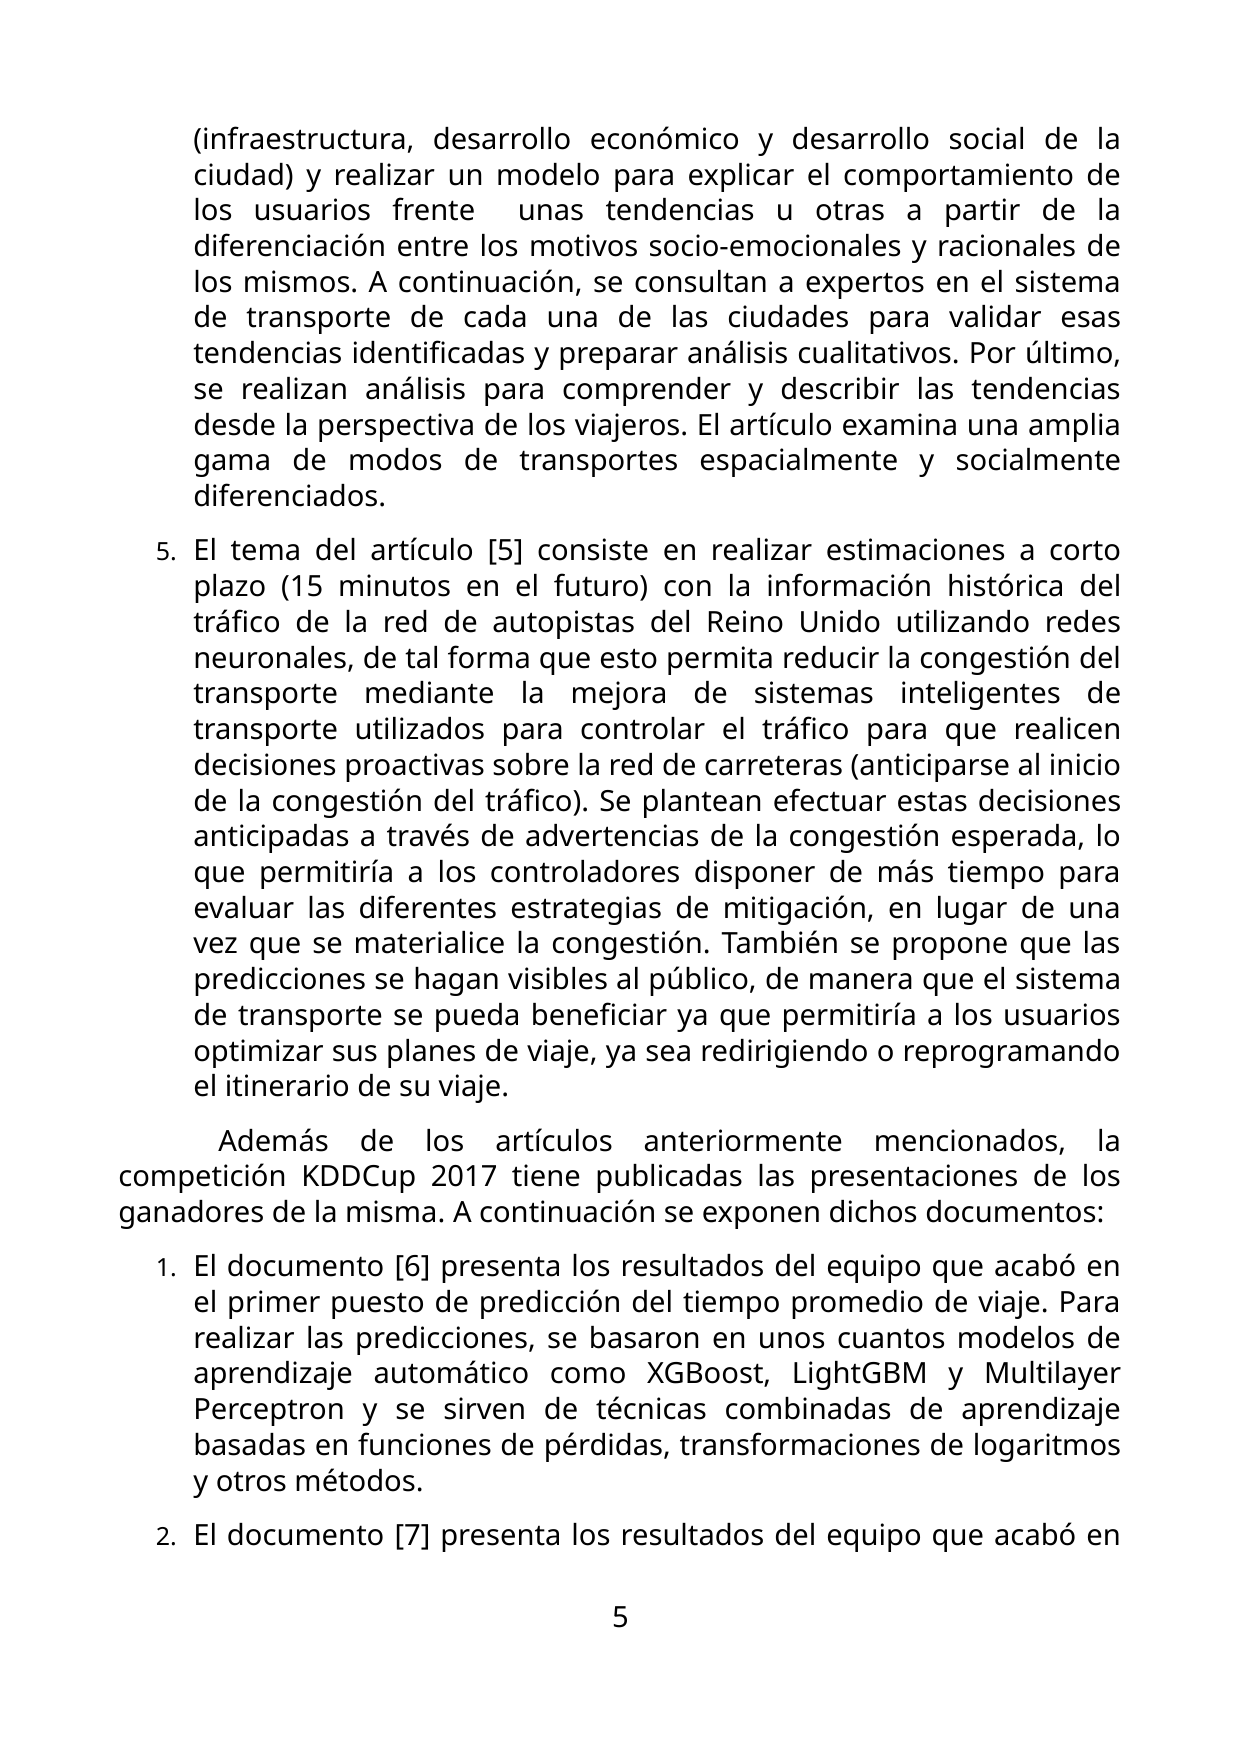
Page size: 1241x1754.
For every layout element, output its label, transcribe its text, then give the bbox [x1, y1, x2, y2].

list El tema del artículo [5] consiste en realizar estimaciones a corto plazo (15 minutos en el futuro) con la información histórica del tráfico de la red de autopistas del Reino Unido utilizando redes neuronales, de tal forma que esto permita reducir la congestión del transporte mediante la mejora de sistemas inteligentes de transporte utilizados para controlar el tráfico para que realicen decisiones proactivas sobre la red de carreteras (anticiparse al inicio de la congestión del tráfico). Se plantean efectuar estas decisiones anticipadas a través de advertencias de la congestión esperada, lo que permitiría a los controladores disponer de más tiempo para evaluar las diferentes estrategias de mitigación, en lugar de una vez que se materialice la congestión. También se propone que las predicciones se hagan visibles al público, de manera que el sistema de transporte se pueda beneficiar ya que permitiría a los usuarios optimizar sus planes de viaje, ya sea redirigiendo o reprogramando el itinerario de su viaje. [156, 530, 1122, 1105]
list El documento [6] presenta los resultados del equipo que acabó en el primer puesto de predicción del tiempo promedio de viaje. Para realizar las predicciones, se basaron en unos cuantos modelos de aprendizaje automático como XGBoost, LightGBM y Multilayer Perceptron y se sirven de técnicas combinadas de aprendizaje basadas en funciones de pérdidas, transformaciones de logaritmos y otros métodos. [156, 1246, 1122, 1500]
list El documento [7] presenta los resultados del equipo que acabó en [156, 1514, 1122, 1554]
list (infraestructura, desarrollo económico y desarrollo social de la ciudad) y realizar un modelo para explicar el comportamiento de los usuarios frente unas tendencias u otras a partir de la diferenciación entre los motivos socio-emocionales y racionales de los mismos. A continuación, se consultan a expertos en el sistema de transporte de cada una de las ciudades para validar esas tendencias identificadas y preparar análisis cualitativos. Por último, se realizan análisis para comprender y describir las tendencias desde la perspectiva de los viajeros. El artículo examina una amplia gama de modos de transportes espacialmente y socialmente diferenciados. [156, 118, 1122, 515]
text Además de los artículos anteriormente mencionados, la competición KDDCup 2017 tiene publicadas las presentaciones de los ganadores de la misma. A continuación se exponen dichos documentos: [118, 1120, 1122, 1231]
